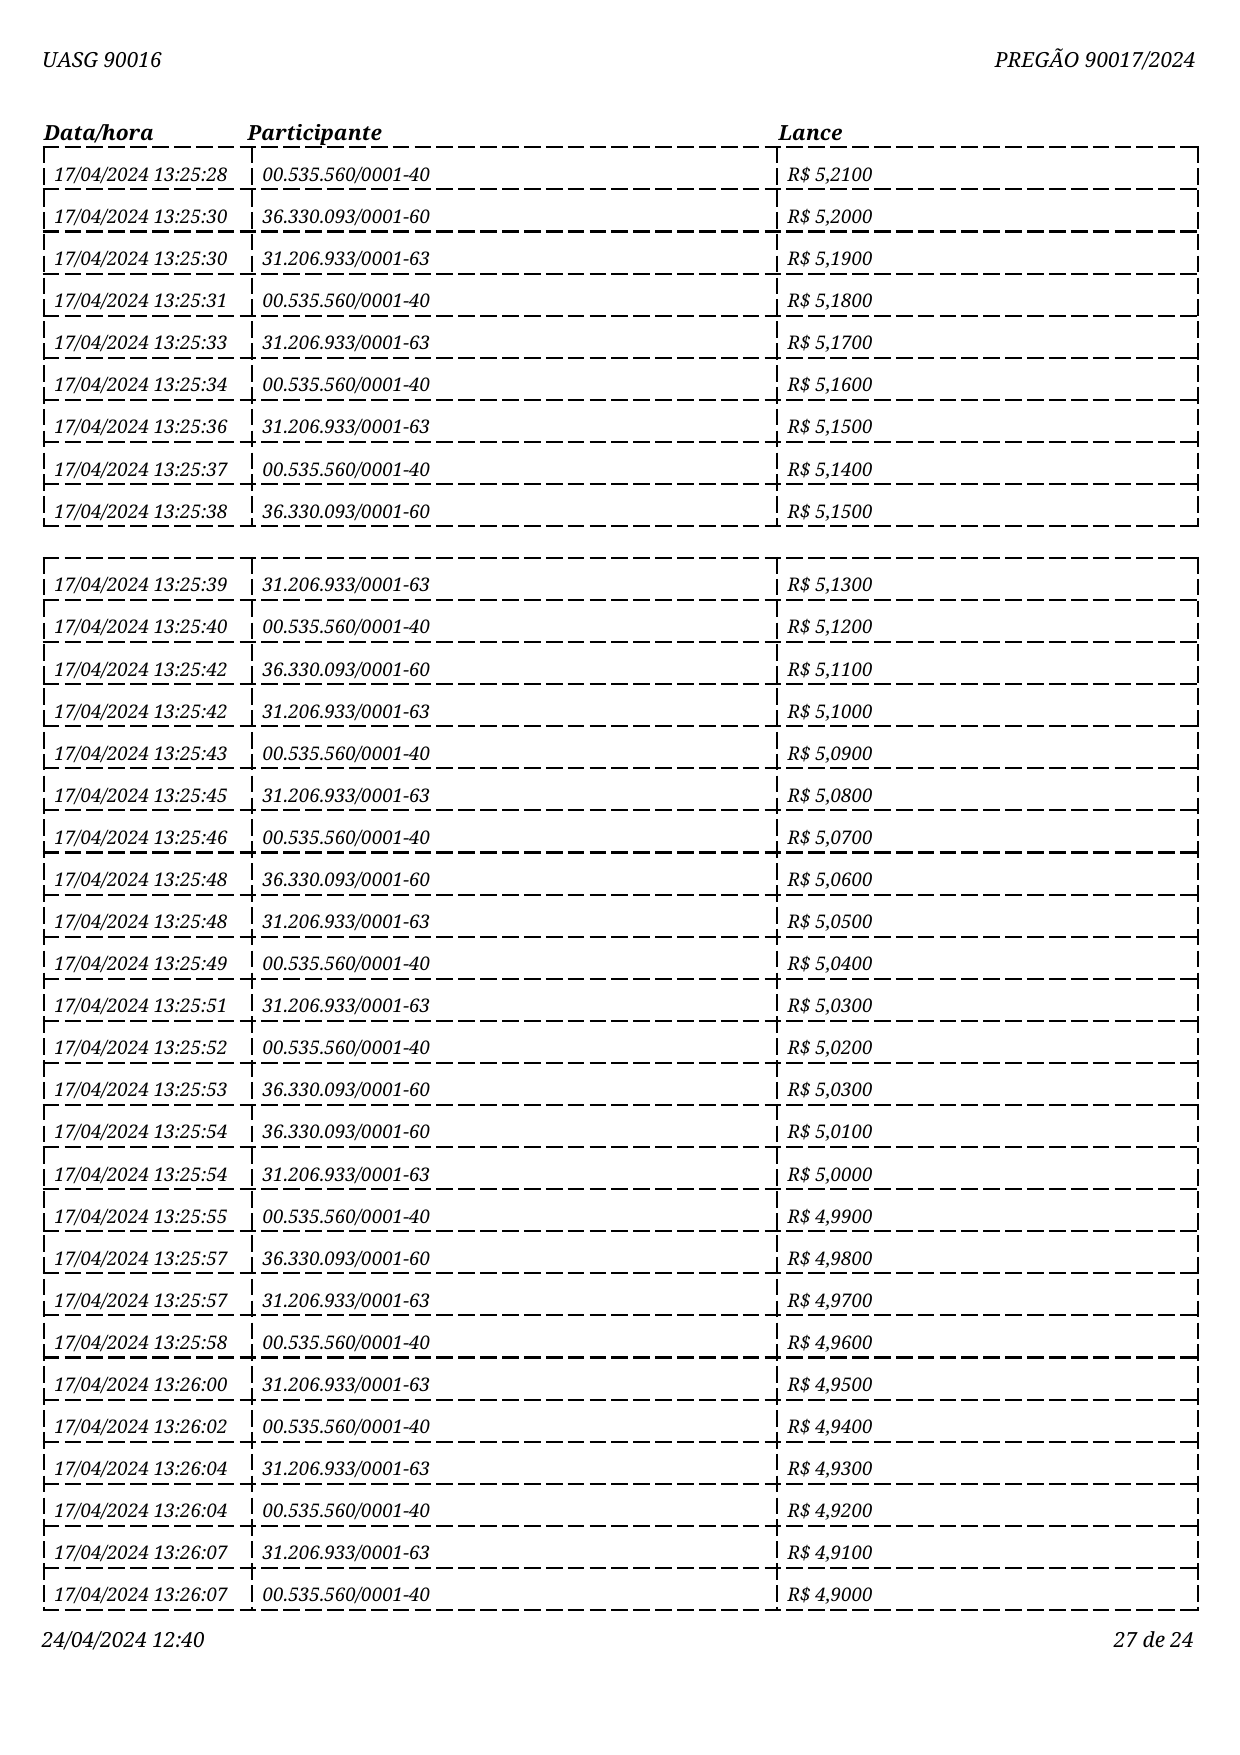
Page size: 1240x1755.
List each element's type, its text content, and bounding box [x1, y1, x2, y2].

table_cell 17/04/2024 13:26:07 [44, 1567, 252, 1609]
table_cell 36.330.093/0001-60 [252, 641, 777, 683]
table_cell 00.535.560/0001-40 [252, 1314, 777, 1356]
table_cell R$ 4,9400 [777, 1399, 1198, 1441]
table_cell 00.535.560/0001-40 [252, 809, 777, 851]
table_cell 31.206.933/0001-63 [252, 1441, 777, 1483]
table_cell 17/04/2024 13:25:55 [44, 1188, 252, 1230]
table_cell 17/04/2024 13:25:57 [44, 1272, 252, 1314]
table_cell 17/04/2024 13:26:04 [44, 1483, 252, 1525]
table_cell 17/04/2024 13:25:34 [44, 357, 252, 399]
table_cell R$ 5,0400 [777, 936, 1198, 978]
table_cell R$ 5,1100 [777, 641, 1198, 683]
table_cell R$ 5,2000 [777, 188, 1198, 230]
table_cell 00.535.560/0001-40 [252, 936, 777, 978]
table_cell 17/04/2024 13:25:30 [44, 188, 252, 230]
table_cell R$ 5,0600 [777, 851, 1198, 893]
table_cell 00.535.560/0001-40 [252, 441, 777, 483]
table_cell 31.206.933/0001-63 [252, 767, 777, 809]
table_cell 17/04/2024 13:25:52 [44, 1020, 252, 1062]
table_cell 17/04/2024 13:25:54 [44, 1104, 252, 1146]
table_cell R$ 5,1900 [777, 230, 1198, 272]
table_cell 36.330.093/0001-60 [252, 483, 777, 525]
table_cell R$ 4,9700 [777, 1272, 1198, 1314]
table_cell R$ 5,0200 [777, 1020, 1198, 1062]
table_cell 17/04/2024 13:25:37 [44, 441, 252, 483]
table_cell 31.206.933/0001-63 [252, 978, 777, 1020]
table_cell 17/04/2024 13:26:04 [44, 1441, 252, 1483]
table_cell 17/04/2024 13:26:02 [44, 1399, 252, 1441]
table_cell 17/04/2024 13:25:42 [44, 641, 252, 683]
table_header 31.206.933/0001-63 [252, 557, 777, 599]
table_cell R$ 4,9000 [777, 1567, 1198, 1609]
table_cell 00.535.560/0001-40 [252, 146, 777, 188]
table_cell R$ 5,1700 [777, 315, 1198, 357]
table_cell 00.535.560/0001-40 [252, 273, 777, 314]
table_cell 17/04/2024 13:25:48 [44, 851, 252, 893]
table_cell R$ 4,9500 [777, 1356, 1198, 1398]
table_cell 00.535.560/0001-40 [252, 599, 777, 641]
table_header 17/04/2024 13:25:39 [44, 557, 252, 599]
table_cell 17/04/2024 13:25:49 [44, 936, 252, 978]
table_cell 17/04/2024 13:25:38 [44, 483, 252, 525]
table_cell R$ 5,2100 [777, 146, 1198, 188]
table_cell 36.330.093/0001-60 [252, 188, 777, 230]
table_cell R$ 5,0000 [777, 1146, 1198, 1188]
table_cell 31.206.933/0001-63 [252, 683, 777, 725]
table_cell R$ 5,1800 [777, 273, 1198, 314]
table_cell R$ 4,9300 [777, 1441, 1198, 1483]
table_cell 17/04/2024 13:25:28 [44, 146, 252, 188]
table_cell 17/04/2024 13:25:53 [44, 1062, 252, 1104]
table_cell 36.330.093/0001-60 [252, 1104, 777, 1146]
table_cell 17/04/2024 13:25:48 [44, 894, 252, 936]
table_cell 31.206.933/0001-63 [252, 315, 777, 357]
table_cell 31.206.933/0001-63 [252, 1272, 777, 1314]
table_cell R$ 5,1200 [777, 599, 1198, 641]
table_cell 17/04/2024 13:25:51 [44, 978, 252, 1020]
table_cell R$ 5,1000 [777, 683, 1198, 725]
table_cell 17/04/2024 13:25:42 [44, 683, 252, 725]
table_cell R$ 5,0900 [777, 725, 1198, 767]
table_cell 31.206.933/0001-63 [252, 230, 777, 272]
table_cell 00.535.560/0001-40 [252, 357, 777, 399]
table_cell R$ 4,9200 [777, 1483, 1198, 1525]
table_cell 17/04/2024 13:25:36 [44, 399, 252, 441]
table_cell 31.206.933/0001-63 [252, 399, 777, 441]
table_cell R$ 5,1400 [777, 441, 1198, 483]
table_cell 17/04/2024 13:26:07 [44, 1525, 252, 1567]
table_cell R$ 4,9100 [777, 1525, 1198, 1567]
table_cell 31.206.933/0001-63 [252, 1146, 777, 1188]
table_cell 00.535.560/0001-40 [252, 1567, 777, 1609]
table_header R$ 5,1300 [777, 557, 1198, 599]
table_cell 31.206.933/0001-63 [252, 1356, 777, 1398]
table_cell 17/04/2024 13:25:57 [44, 1230, 252, 1272]
table_cell R$ 5,0500 [777, 894, 1198, 936]
table_cell R$ 5,0300 [777, 1062, 1198, 1104]
table_cell R$ 5,0700 [777, 809, 1198, 851]
table_cell R$ 4,9800 [777, 1230, 1198, 1272]
table_cell R$ 5,0300 [777, 978, 1198, 1020]
table_cell 17/04/2024 13:25:31 [44, 273, 252, 314]
table_cell 00.535.560/0001-40 [252, 1399, 777, 1441]
table_cell 17/04/2024 13:25:45 [44, 767, 252, 809]
table_cell R$ 4,9600 [777, 1314, 1198, 1356]
table_cell R$ 5,0800 [777, 767, 1198, 809]
table_cell 31.206.933/0001-63 [252, 894, 777, 936]
table_cell R$ 5,0100 [777, 1104, 1198, 1146]
table_cell 17/04/2024 13:25:30 [44, 230, 252, 272]
table_cell 36.330.093/0001-60 [252, 1062, 777, 1104]
table_cell R$ 4,9900 [777, 1188, 1198, 1230]
table_cell 00.535.560/0001-40 [252, 1483, 777, 1525]
table_cell 17/04/2024 13:25:54 [44, 1146, 252, 1188]
table_cell 31.206.933/0001-63 [252, 1525, 777, 1567]
table_cell 00.535.560/0001-40 [252, 725, 777, 767]
table_cell R$ 5,1500 [777, 483, 1198, 525]
table_cell R$ 5,1500 [777, 399, 1198, 441]
table_cell 17/04/2024 13:25:46 [44, 809, 252, 851]
table_cell 00.535.560/0001-40 [252, 1188, 777, 1230]
table_cell 17/04/2024 13:25:58 [44, 1314, 252, 1356]
table_cell 17/04/2024 13:25:43 [44, 725, 252, 767]
table_cell 17/04/2024 13:25:40 [44, 599, 252, 641]
table_cell R$ 5,1600 [777, 357, 1198, 399]
table_cell 17/04/2024 13:26:00 [44, 1356, 252, 1398]
table_cell 00.535.560/0001-40 [252, 1020, 777, 1062]
table_cell 36.330.093/0001-60 [252, 1230, 777, 1272]
table_cell 36.330.093/0001-60 [252, 851, 777, 893]
table_cell 17/04/2024 13:25:33 [44, 315, 252, 357]
